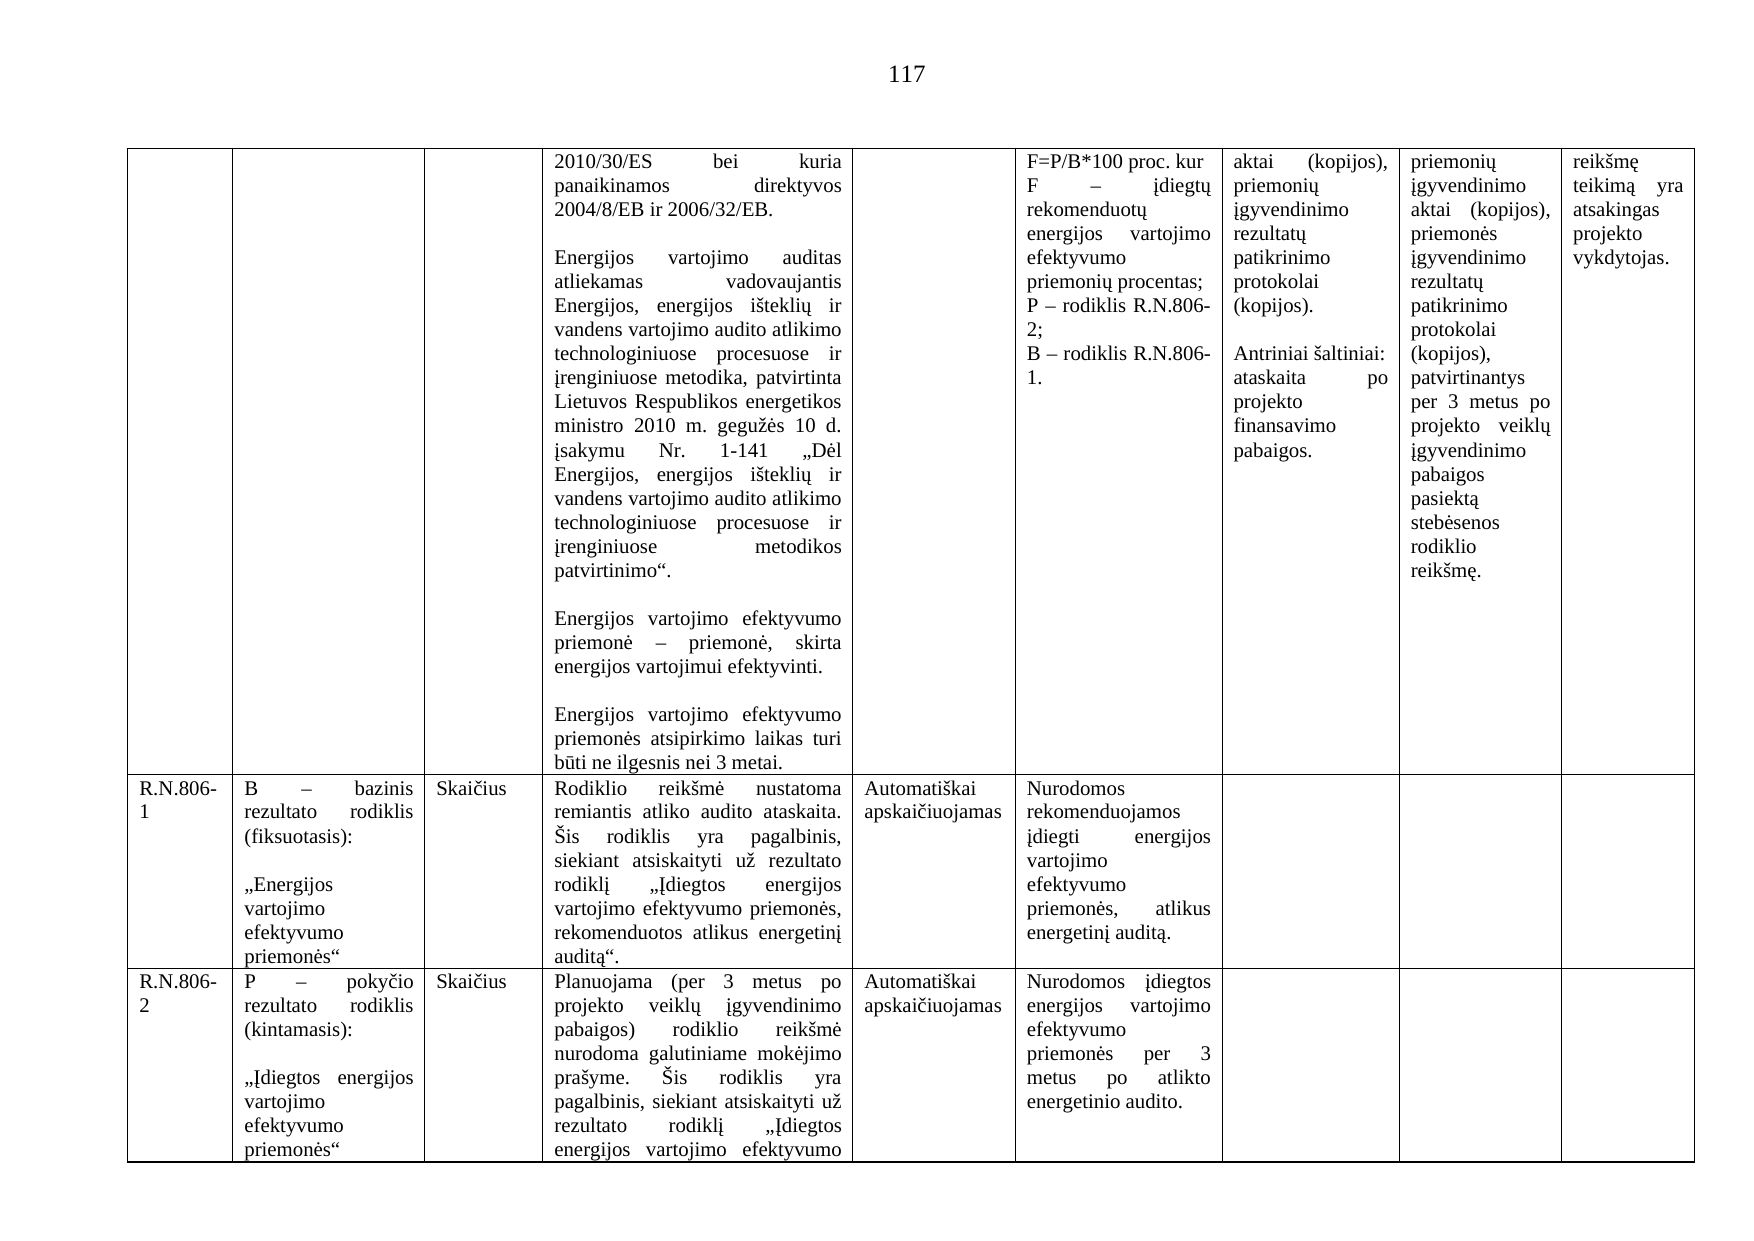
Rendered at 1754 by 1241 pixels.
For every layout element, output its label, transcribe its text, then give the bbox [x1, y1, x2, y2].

table_cell Automatiškai apskaičiuojamas [853, 775, 1015, 968]
table_cell Automatiškai apskaičiuojamas [853, 969, 1015, 1161]
table_cell [1223, 969, 1399, 1161]
table_cell [1562, 969, 1694, 1161]
table_cell Skaičius [425, 775, 542, 968]
table_cell [1562, 775, 1694, 968]
table_cell [1400, 775, 1561, 968]
table_cell [128, 149, 232, 774]
table_cell Skaičius [425, 969, 542, 1161]
table_cell F=P/B*100 proc. kur F – įdiegtų rekomenduotų energijos vartojimo efektyvumo priemonių procentas; P – rodiklis R.N.806-2; B – rodiklis R.N.806-1. [1016, 149, 1222, 774]
table_cell [233, 149, 424, 774]
table_cell Nurodomos rekomenduojamos įdiegti energijos vartojimo efektyvumo priemonės, atlikus energetinį auditą. [1016, 775, 1222, 968]
table_cell Planuojama (per 3 metus po projekto veiklų įgyvendinimo pabaigos) rodiklio reikšmė nurodoma galutiniame mokėjimo prašyme. Šis rodiklis yra pagalbinis, siekiant atsiskaityti už rezultato rodiklį „Įdiegtos energijos vartojimo efektyvumo [543, 969, 852, 1161]
table_cell R.N.806-2 [128, 969, 232, 1161]
table_cell [1400, 969, 1561, 1161]
table_cell Rodiklio reikšmė nustatoma remiantis atliko audito ataskaita. Šis rodiklis yra pagalbinis, siekiant atsiskaityti už rezultato rodiklį „Įdiegtos energijos vartojimo efektyvumo priemonės, rekomenduotos atlikus energetinį auditą“. [543, 775, 852, 968]
table_cell B – bazinis rezultato rodiklis (fiksuotasis): „Energijos vartojimo efektyvumo priemonės“ [233, 775, 424, 968]
table_cell P – pokyčio rezultato rodiklis (kintamasis): „Įdiegtos energijos vartojimo efektyvumo priemonės“ [233, 969, 424, 1161]
table_cell Nurodomos įdiegtos energijos vartojimo efektyvumo priemonės per 3 metus po atlikto energetinio audito. [1016, 969, 1222, 1161]
table_cell 2010/30/ES bei kuria panaikinamos direktyvos 2004/8/EB ir 2006/32/EB. Energijos vartojimo auditas atliekamas vadovaujantis Energijos, energijos išteklių ir vandens vartojimo audito atlikimo technologiniuose procesuose ir įrenginiuose metodika, patvirtinta Lietuvos Respublikos energetikos ministro 2010 m. gegužės 10 d. įsakymu Nr. 1-141 „Dėl Energijos, energijos išteklių ir vandens vartojimo audito atlikimo technologiniuose procesuose ir įrenginiuose metodikos patvirtinimo“. Energijos vartojimo efektyvumo priemonė – priemonė, skirta energijos vartojimui efektyvinti. Energijos vartojimo efektyvumo priemonės atsipirkimo laikas turi būti ne ilgesnis nei 3 metai. [543, 149, 852, 774]
table_cell priemonių įgyvendinimo aktai (kopijos), priemonės įgyvendinimo rezultatų patikrinimo protokolai (kopijos), patvirtinantys per 3 metus po projekto veiklų įgyvendinimo pabaigos pasiektą stebėsenos rodiklio reikšmę. [1400, 149, 1561, 774]
table_cell aktai (kopijos), priemonių įgyvendinimo rezultatų patikrinimo protokolai (kopijos). Antriniai šaltiniai: ataskaita po projekto finansavimo pabaigos. [1223, 149, 1399, 774]
table_cell reikšmę teikimą yra atsakingas projekto vykdytojas. [1562, 149, 1694, 774]
table_cell [853, 149, 1015, 774]
table_cell [425, 149, 542, 774]
table_cell R.N.806-1 [128, 775, 232, 968]
table_cell [1223, 775, 1399, 968]
